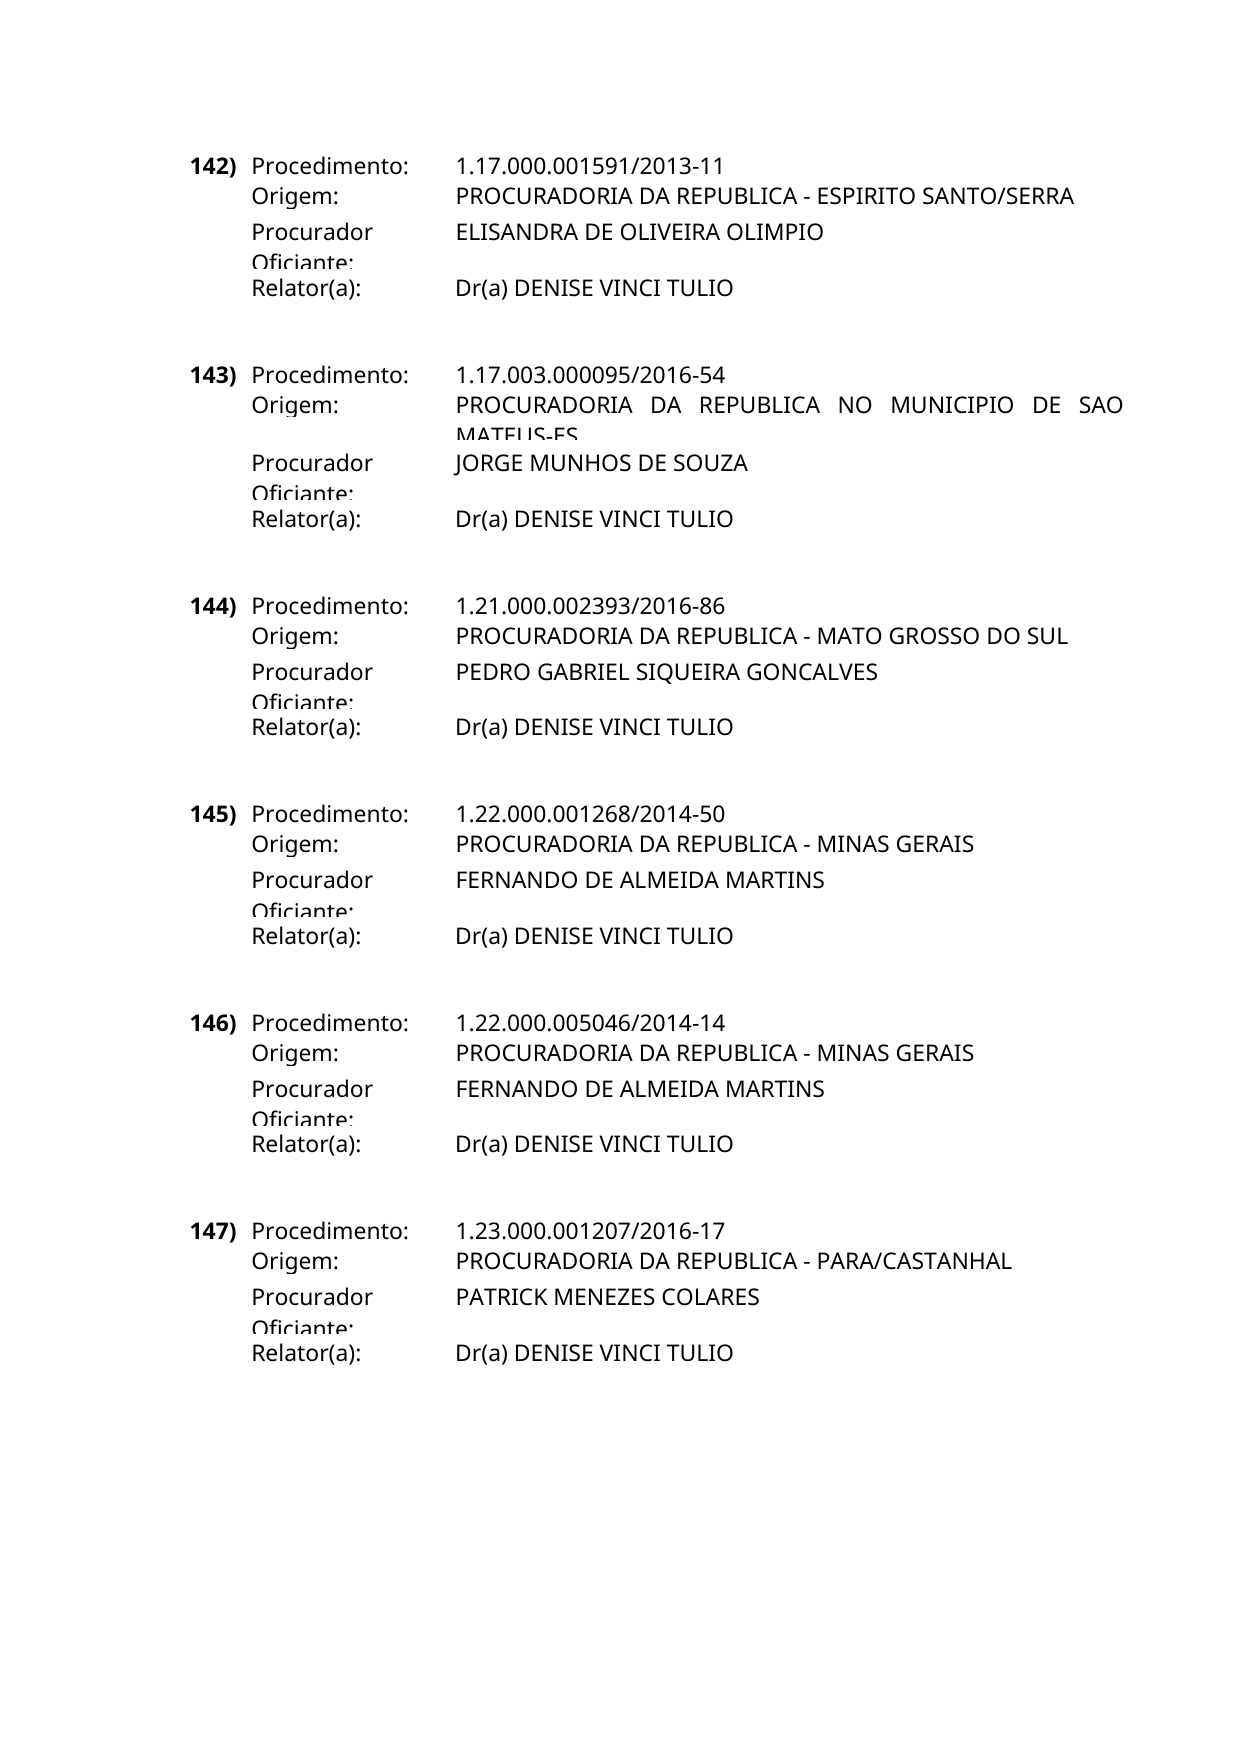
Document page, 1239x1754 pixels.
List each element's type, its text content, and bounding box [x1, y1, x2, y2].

table_cell Origem: [251, 1245, 455, 1274]
table_cell [1125, 648, 1239, 656]
table_cell [455, 741, 1124, 798]
table_cell [189, 1073, 251, 1124]
table_cell [251, 272, 1124, 302]
table_cell ELISANDRA DE OLIVEIRA OLIMPIO [455, 216, 1124, 267]
table_header Relator(a): [251, 1337, 455, 1365]
table_cell PROCURADORIA DA REPUBLICA - MINAS GERAIS [455, 1037, 1124, 1065]
table_header Relator(a): [251, 272, 455, 300]
table_cell Procedimento: [251, 798, 455, 827]
table_cell [1125, 1158, 1239, 1215]
table_cell Origem: [251, 620, 455, 648]
table_cell [1125, 590, 1239, 618]
table_cell [0, 1158, 189, 1215]
table_cell [1125, 150, 1239, 178]
table_cell [251, 1065, 455, 1073]
table_cell [189, 503, 251, 533]
table_cell FERNANDO DE ALMEIDA MARTINS [455, 864, 1124, 915]
table_cell [455, 1065, 1124, 1073]
table_cell [189, 209, 251, 216]
table_cell [0, 1215, 189, 1244]
table_cell 1.22.000.001268/2014-50 [455, 798, 1124, 827]
table_cell Origem: [251, 389, 455, 417]
table_cell [1125, 798, 1239, 827]
table_cell [1125, 359, 1239, 387]
table_header Dr(a) DENISE VINCI TULIO [455, 1337, 1122, 1365]
table_cell [0, 216, 189, 267]
table_cell [251, 417, 455, 439]
table_cell [1125, 272, 1239, 302]
table_header Relator(a): [251, 920, 455, 948]
table_cell 1.23.000.001207/2016-17 [455, 1215, 1124, 1244]
table_cell 1.17.003.000095/2016-54 [455, 359, 1124, 387]
table_cell [189, 620, 251, 648]
table_cell Procurador Oficiante: [251, 447, 455, 499]
table_cell [0, 533, 189, 589]
table_cell 143) [189, 359, 251, 387]
table_cell [1125, 389, 1239, 417]
table_cell [0, 590, 189, 618]
table_cell [0, 1274, 189, 1281]
table_cell [1125, 1128, 1239, 1158]
table_cell Procedimento: [251, 590, 455, 618]
table_cell [251, 950, 455, 1007]
table_cell [251, 1128, 1124, 1158]
table_cell [0, 1245, 189, 1274]
table_header [455, 0, 1124, 150]
table_cell [1125, 1065, 1239, 1073]
table_cell [455, 950, 1124, 1007]
table_cell [455, 302, 1124, 358]
table_cell [189, 180, 251, 208]
table_cell [1125, 1215, 1239, 1244]
table_cell [189, 440, 251, 447]
table_cell [1125, 711, 1239, 741]
table_cell [1125, 1281, 1239, 1332]
table_cell [0, 1337, 189, 1367]
table_cell Procurador Oficiante: [251, 656, 455, 708]
table_cell Procurador Oficiante: [251, 1073, 455, 1125]
table_cell [189, 864, 251, 915]
table_cell [189, 533, 251, 589]
table_cell 144) [189, 590, 251, 618]
table_cell [1125, 447, 1239, 498]
table_cell [455, 533, 1124, 589]
table_cell [189, 389, 251, 417]
table_cell [0, 864, 189, 915]
table_cell [189, 1128, 251, 1158]
table_cell [455, 440, 1124, 447]
table_cell [0, 1281, 189, 1332]
table_cell [1125, 1037, 1239, 1065]
table_cell [0, 1007, 189, 1035]
table_header [0, 0, 189, 150]
table_cell [455, 1274, 1124, 1281]
table_cell Procedimento: [251, 359, 455, 387]
table_cell [1125, 180, 1239, 208]
table_cell [189, 216, 251, 267]
table_cell PEDRO GABRIEL SIQUEIRA GONCALVES [455, 656, 1124, 707]
table_cell [0, 272, 189, 302]
table_cell [1125, 1337, 1239, 1367]
table_cell Procedimento: [251, 1215, 455, 1244]
table_cell Origem: [251, 1037, 455, 1065]
table_cell 142) [189, 150, 251, 178]
table_cell [189, 741, 251, 798]
table_header Dr(a) DENISE VINCI TULIO [455, 1128, 1122, 1157]
table_cell [0, 857, 189, 864]
table_cell [1125, 620, 1239, 648]
table_cell [455, 209, 1124, 216]
table_cell [189, 1274, 251, 1281]
table_cell PATRICK MENEZES COLARES [455, 1281, 1124, 1332]
table_cell [189, 950, 251, 1007]
table_cell [0, 1065, 189, 1073]
table_cell [0, 1128, 189, 1158]
table_cell [0, 389, 189, 417]
table_cell [455, 857, 1124, 864]
table_cell 146) [189, 1007, 251, 1035]
table_cell [1125, 741, 1239, 798]
table_cell 147) [189, 1215, 251, 1244]
table_cell [189, 1065, 251, 1073]
table_cell [0, 798, 189, 827]
table_cell [1125, 857, 1239, 864]
table_cell [251, 920, 1124, 950]
table_cell [0, 620, 189, 648]
table_cell [0, 741, 189, 798]
table_cell Procurador Oficiante: [251, 864, 455, 917]
table_cell [0, 440, 189, 447]
table_cell [1125, 503, 1239, 533]
table_cell [1125, 533, 1239, 589]
table_cell [1125, 1007, 1239, 1035]
table_cell [251, 503, 1124, 533]
table_cell [0, 503, 189, 533]
table_cell PROCURADORIA DA REPUBLICA - MATO GROSSO DO SUL [455, 620, 1124, 648]
table_cell [251, 857, 455, 864]
table_header Dr(a) DENISE VINCI TULIO [455, 711, 1122, 740]
table_header [251, 0, 455, 150]
table_cell [251, 302, 455, 358]
table_header Relator(a): [251, 1128, 455, 1157]
table_cell [189, 447, 251, 498]
table_cell JORGE MUNHOS DE SOUZA [455, 447, 1124, 498]
table_cell [455, 648, 1124, 656]
table_cell [251, 741, 455, 798]
table_cell [0, 209, 189, 216]
table_cell [1125, 950, 1239, 1007]
table_cell [1125, 864, 1239, 915]
table_cell [1125, 656, 1239, 707]
table_cell [1125, 302, 1239, 358]
table_cell Origem: [251, 180, 455, 208]
table_cell PROCURADORIA DA REPUBLICA - ESPIRITO SANTO/SERRA [455, 180, 1124, 208]
table_cell [1125, 1073, 1239, 1124]
table_cell [189, 1158, 251, 1215]
table_header Relator(a): [251, 503, 455, 531]
table_header Dr(a) DENISE VINCI TULIO [455, 272, 1122, 300]
table_header [189, 0, 251, 150]
table_cell [1125, 216, 1239, 267]
table_cell [0, 648, 189, 656]
table_cell [251, 1158, 455, 1215]
table_cell [189, 828, 251, 857]
table_cell [1125, 417, 1239, 439]
table_cell [0, 950, 189, 1007]
table_cell [1125, 209, 1239, 216]
table_cell [251, 648, 455, 656]
table_cell PROCURADORIA DA REPUBLICA NO MUNICIPIO DE SAO MATEUS-ES [455, 389, 1124, 439]
table_cell [189, 302, 251, 358]
table_cell Procurador Oficiante: [251, 1281, 455, 1334]
table_cell [251, 533, 455, 589]
table_cell [251, 711, 1124, 741]
table_cell [1125, 1274, 1239, 1281]
table_cell [189, 920, 251, 950]
table_cell [1125, 828, 1239, 857]
table_cell [1125, 920, 1239, 950]
table_cell [1125, 1245, 1239, 1274]
table_cell [251, 1274, 455, 1281]
table_cell [0, 656, 189, 707]
table_cell [0, 302, 189, 358]
table_cell 145) [189, 798, 251, 827]
table_cell [189, 417, 251, 439]
table_header Dr(a) DENISE VINCI TULIO [455, 920, 1122, 948]
table_cell PROCURADORIA DA REPUBLICA - MINAS GERAIS [455, 828, 1124, 857]
table_cell [0, 1037, 189, 1065]
table_cell [455, 1158, 1124, 1215]
table_cell [0, 920, 189, 950]
table_cell Origem: [251, 828, 455, 857]
table_cell [189, 656, 251, 707]
table_cell Procedimento: [251, 1007, 455, 1035]
table_cell [189, 272, 251, 302]
table_header [1125, 0, 1239, 150]
table_cell [0, 828, 189, 857]
table_cell [0, 1073, 189, 1124]
table_cell Procedimento: [251, 150, 455, 178]
table_header Dr(a) DENISE VINCI TULIO [455, 503, 1122, 531]
table_cell [1125, 440, 1239, 447]
table_cell [251, 440, 455, 447]
table_cell [0, 447, 189, 498]
table_cell [0, 150, 189, 178]
table_cell [189, 648, 251, 656]
table_cell [0, 359, 189, 387]
table_cell [0, 711, 189, 741]
table_cell [0, 417, 189, 439]
table_cell 1.21.000.002393/2016-86 [455, 590, 1124, 618]
table_cell [251, 209, 455, 216]
table_header Relator(a): [251, 711, 455, 740]
table_cell Procurador Oficiante: [251, 216, 455, 268]
table_cell [0, 180, 189, 208]
table_cell 1.22.000.005046/2014-14 [455, 1007, 1124, 1035]
table_cell [189, 1037, 251, 1065]
table_cell [189, 1245, 251, 1274]
table_cell [189, 1281, 251, 1332]
table_cell FERNANDO DE ALMEIDA MARTINS [455, 1073, 1124, 1124]
table_cell 1.17.000.001591/2013-11 [455, 150, 1124, 178]
table_cell [189, 1337, 251, 1367]
table_cell [189, 857, 251, 864]
table_cell PROCURADORIA DA REPUBLICA - PARA/CASTANHAL [455, 1245, 1124, 1274]
table_cell [189, 711, 251, 741]
